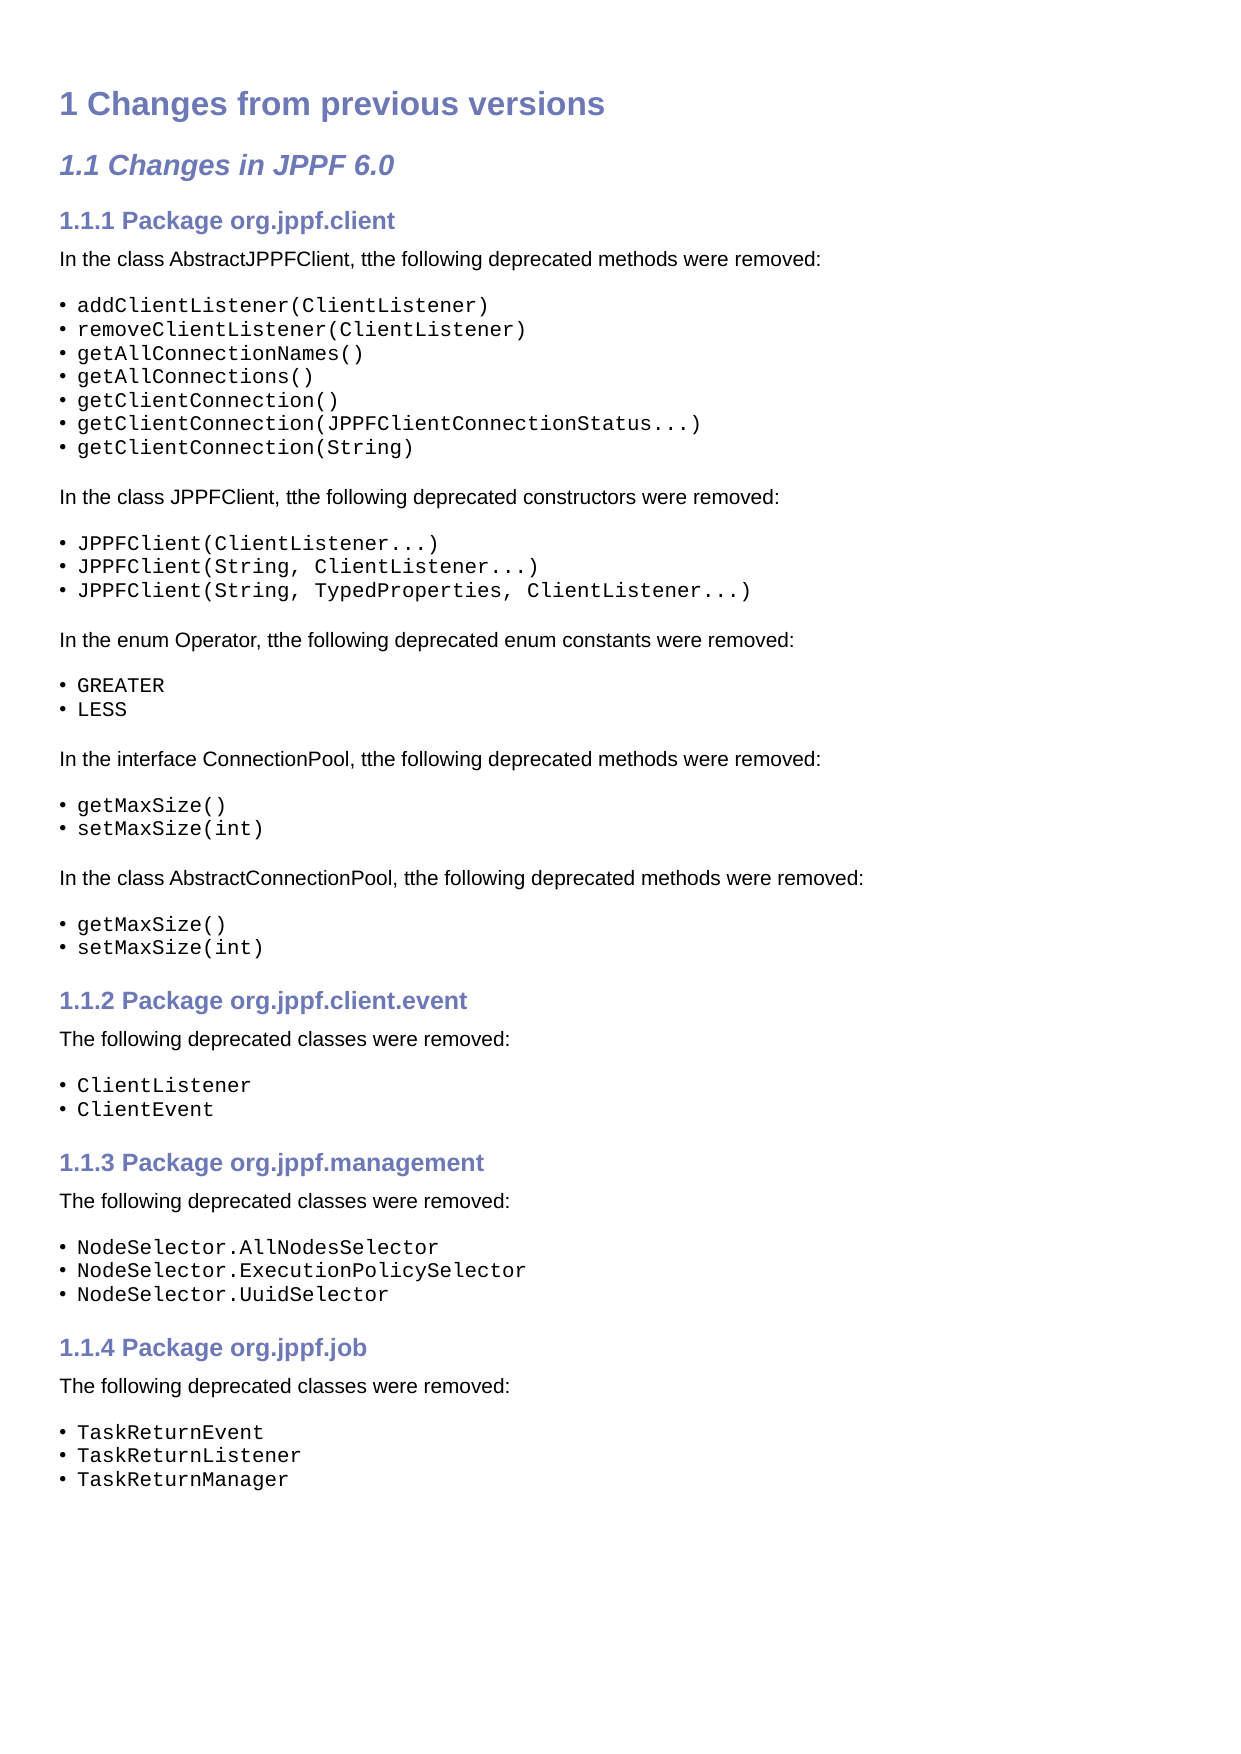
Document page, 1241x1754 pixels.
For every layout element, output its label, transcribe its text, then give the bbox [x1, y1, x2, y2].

list NodeSelector.ExecutionPolicySelector [59, 1260, 1181, 1284]
list JPPFClient(String, TypedProperties, ClientListener...) [59, 580, 1181, 603]
subtitle Package org.jppf.management [59, 1147, 1181, 1176]
text In the class JPPFClient, tthe following deprecated constructors were removed: [59, 485, 1181, 509]
list getClientConnection(JPPFClientConnectionStatus...) [59, 413, 1181, 437]
list addClientListener(ClientListener) [59, 295, 1181, 319]
list TaskReturnListener [59, 1445, 1181, 1469]
list ClientEvent [59, 1099, 1181, 1122]
text The following deprecated classes were removed: [59, 1189, 1181, 1213]
list setMaxSize(int) [59, 818, 1181, 842]
list getMaxSize() [59, 914, 1181, 937]
text In the interface ConnectionPool, tthe following deprecated methods were removed: [59, 747, 1181, 771]
list LESS [59, 699, 1181, 723]
list TaskReturnEvent [59, 1422, 1181, 1445]
list ClientListener [59, 1075, 1181, 1099]
list NodeSelector.UuidSelector [59, 1284, 1181, 1308]
list getClientConnection() [59, 390, 1181, 413]
text The following deprecated classes were removed: [59, 1027, 1181, 1051]
list getAllConnectionNames() [59, 342, 1181, 366]
list removeClientListener(ClientListener) [59, 319, 1181, 342]
subtitle Changes in JPPF 6.0 [59, 147, 1181, 181]
list getClientConnection(String) [59, 437, 1181, 461]
text In the class AbstractJPPFClient, tthe following deprecated methods were removed: [59, 247, 1181, 271]
list JPPFClient(ClientListener...) [59, 533, 1181, 556]
subtitle Package org.jppf.client [59, 206, 1181, 235]
text In the enum Operator, tthe following deprecated enum constants were removed: [59, 627, 1181, 651]
list getAllConnections() [59, 366, 1181, 390]
list TaskReturnManager [59, 1469, 1181, 1493]
subtitle Package org.jppf.client.event [59, 986, 1181, 1015]
list setMaxSize(int) [59, 937, 1181, 961]
list NodeSelector.AllNodesSelector [59, 1237, 1181, 1260]
list JPPFClient(String, ClientListener...) [59, 556, 1181, 580]
list getMaxSize() [59, 794, 1181, 818]
subtitle Changes from previous versions [59, 84, 1181, 122]
subtitle Package org.jppf.job [59, 1333, 1181, 1361]
text The following deprecated classes were removed: [59, 1374, 1181, 1398]
text In the class AbstractConnectionPool, tthe following deprecated methods were removed: [59, 866, 1181, 890]
list GREATER [59, 675, 1181, 699]
